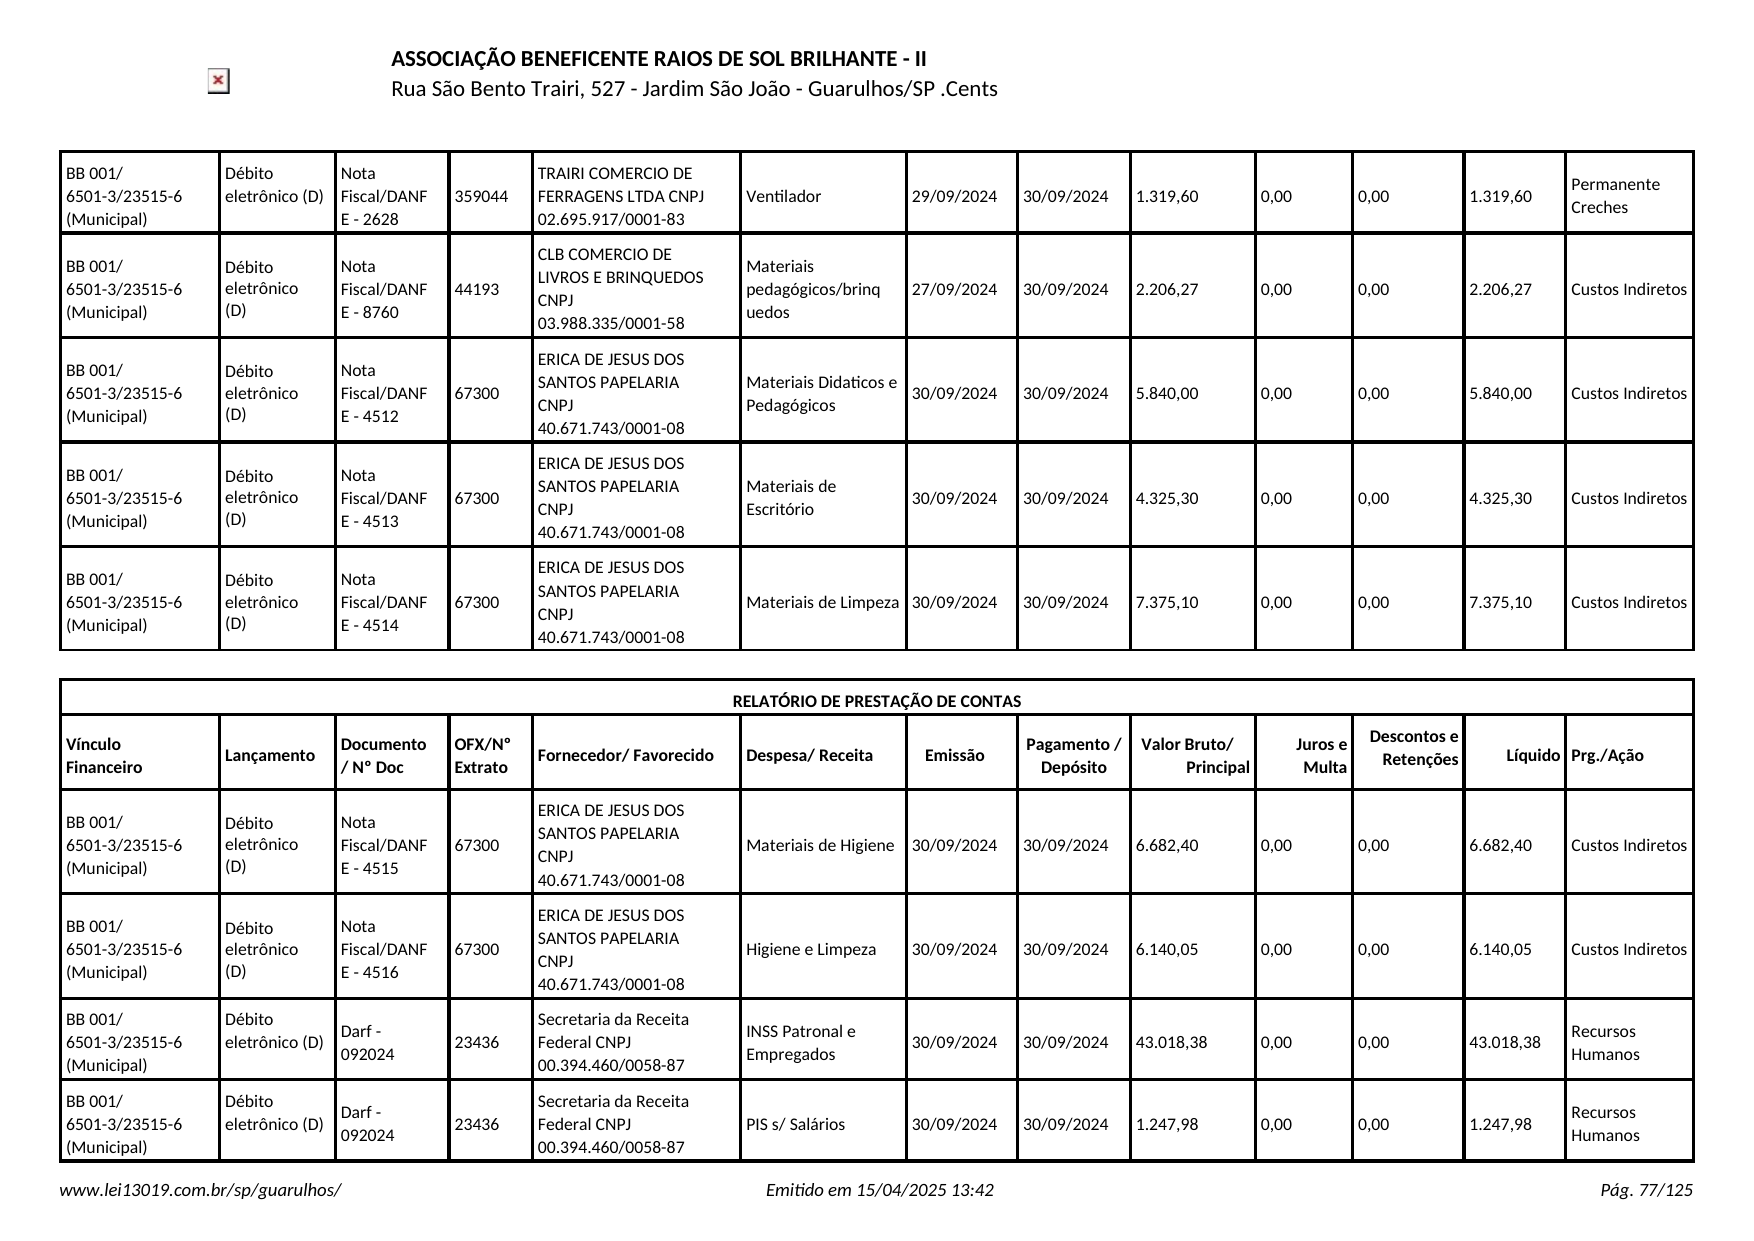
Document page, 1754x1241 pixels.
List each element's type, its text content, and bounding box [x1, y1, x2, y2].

table_cell 359044 [451, 153, 531, 231]
table_cell Fornecedor/ Favorecido [534, 716, 739, 788]
table_cell Custos Indiretos [1567, 444, 1692, 545]
table_cell 43.018,38 [1132, 1000, 1254, 1078]
table_cell 30/09/2024 [1019, 444, 1129, 545]
table_cell 0,00 [1257, 444, 1351, 545]
table_cell PIS s/ Salários [742, 1081, 905, 1159]
table_cell BB 001/ 6501-3/23515-6 (Municipal) [62, 548, 218, 649]
table_cell Materiais de Limpeza [742, 548, 905, 649]
table_cell Débito eletrônico (D) [221, 444, 334, 545]
table_cell 1.319,60 [1132, 153, 1254, 231]
table_cell 30/09/2024 [908, 339, 1016, 440]
table_cell Débito eletrônico (D) [221, 1000, 334, 1078]
table_cell 67300 [451, 339, 531, 440]
table_cell 0,00 [1257, 548, 1351, 649]
table_cell 30/09/2024 [908, 1000, 1016, 1078]
table_cell CLB COMERCIO DE LIVROS E BRINQUEDOS CNPJ 03.988.335/0001-58 [534, 235, 739, 336]
table_cell 1.247,98 [1132, 1081, 1254, 1159]
table_cell 30/09/2024 [908, 791, 1016, 892]
table_cell 67300 [451, 548, 531, 649]
table_cell 0,00 [1257, 235, 1351, 336]
table_cell 4.325,30 [1132, 444, 1254, 545]
table_cell Secretaria da Receita Federal CNPJ 00.394.460/0058-87 [534, 1081, 739, 1159]
table_cell 2.206,27 [1466, 235, 1564, 336]
table_cell 0,00 [1257, 791, 1351, 892]
table_cell 0,00 [1354, 791, 1462, 892]
table_cell Custos Indiretos [1567, 339, 1692, 440]
table_cell 30/09/2024 [908, 548, 1016, 649]
table_cell 0,00 [1257, 895, 1351, 997]
table_cell Nota Fiscal/DANF E - 4516 [337, 895, 447, 997]
table_header RELATÓRIO DE PRESTAÇÃO DE CONTAS [62, 681, 1692, 713]
table_cell Descontos e Retenções [1354, 716, 1462, 788]
table_cell 5.840,00 [1132, 339, 1254, 440]
table_cell 30/09/2024 [908, 895, 1016, 997]
table_cell Débito eletrônico (D) [221, 235, 334, 336]
table_cell OFX/Nº Extrato [451, 716, 531, 788]
table_cell Vínculo Financeiro [62, 716, 218, 788]
table_cell ERICA DE JESUS DOS SANTOS PAPELARIA CNPJ 40.671.743/0001-08 [534, 339, 739, 440]
table_cell Nota Fiscal/DANF E - 4514 [337, 548, 447, 649]
table_cell ERICA DE JESUS DOS SANTOS PAPELARIA CNPJ 40.671.743/0001-08 [534, 895, 739, 997]
table_cell Nota Fiscal/DANF E - 4513 [337, 444, 447, 545]
table_cell Débito eletrônico (D) [221, 339, 334, 440]
table_cell Documento / Nº Doc [337, 716, 447, 788]
table_cell Débito eletrônico (D) [221, 548, 334, 649]
table_cell BB 001/ 6501-3/23515-6 (Municipal) [62, 153, 218, 231]
table_cell Nota Fiscal/DANF E - 2628 [337, 153, 447, 231]
table_cell BB 001/ 6501-3/23515-6 (Municipal) [62, 791, 218, 892]
table_cell 2.206,27 [1132, 235, 1254, 336]
table_cell 30/09/2024 [1019, 1081, 1129, 1159]
table_cell Despesa/ Receita [742, 716, 905, 788]
table_cell Valor Bruto/ Principal [1132, 716, 1254, 788]
table_cell Custos Indiretos [1567, 895, 1692, 997]
table_cell 7.375,10 [1132, 548, 1254, 649]
table_cell Lançamento [221, 716, 334, 788]
table_cell 0,00 [1354, 339, 1462, 440]
table_cell 43.018,38 [1466, 1000, 1564, 1078]
table_cell Secretaria da Receita Federal CNPJ 00.394.460/0058-87 [534, 1000, 739, 1078]
table_cell 6.140,05 [1466, 895, 1564, 997]
table_cell Pagamento / Depósito [1019, 716, 1129, 788]
table_cell 7.375,10 [1466, 548, 1564, 649]
table_cell 0,00 [1257, 1081, 1351, 1159]
table_cell Materiais Didaticos e Pedagógicos [742, 339, 905, 440]
table_cell 44193 [451, 235, 531, 336]
table_cell 30/09/2024 [1019, 1000, 1129, 1078]
table_cell ERICA DE JESUS DOS SANTOS PAPELARIA CNPJ 40.671.743/0001-08 [534, 548, 739, 649]
table_cell Darf - 092024 [337, 1000, 447, 1078]
table_cell Custos Indiretos [1567, 791, 1692, 892]
table_cell ERICA DE JESUS DOS SANTOS PAPELARIA CNPJ 40.671.743/0001-08 [534, 444, 739, 545]
table_cell Darf - 092024 [337, 1081, 447, 1159]
table_cell Líquido [1466, 716, 1564, 788]
table_cell Recursos Humanos [1567, 1000, 1692, 1078]
table_cell 0,00 [1257, 339, 1351, 440]
table_cell Materiais de Escritório [742, 444, 905, 545]
table_cell Juros e Multa [1257, 716, 1351, 788]
table_cell 29/09/2024 [908, 153, 1016, 231]
table_cell 67300 [451, 895, 531, 997]
table_cell 30/09/2024 [908, 444, 1016, 545]
table_cell Materiais de Higiene [742, 791, 905, 892]
table_cell 0,00 [1354, 1000, 1462, 1078]
table_cell 1.319,60 [1466, 153, 1564, 231]
table_cell Materiais pedagógicos/brinq uedos [742, 235, 905, 336]
table_cell 5.840,00 [1466, 339, 1564, 440]
table_cell Ventilador [742, 153, 905, 231]
table_cell 0,00 [1354, 895, 1462, 997]
table_cell 1.247,98 [1466, 1081, 1564, 1159]
table_cell Débito eletrônico (D) [221, 895, 334, 997]
table_cell 30/09/2024 [908, 1081, 1016, 1159]
table_cell 23436 [451, 1081, 531, 1159]
table_cell BB 001/ 6501-3/23515-6 (Municipal) [62, 1081, 218, 1159]
table_cell BB 001/ 6501-3/23515-6 (Municipal) [62, 339, 218, 440]
table_cell 0,00 [1257, 153, 1351, 231]
table_cell 0,00 [1354, 548, 1462, 649]
table_cell ERICA DE JESUS DOS SANTOS PAPELARIA CNPJ 40.671.743/0001-08 [534, 791, 739, 892]
table_cell 67300 [451, 791, 531, 892]
table_cell Débito eletrônico (D) [221, 153, 334, 231]
table_cell 6.682,40 [1466, 791, 1564, 892]
table_cell Custos Indiretos [1567, 548, 1692, 649]
table_cell Emissão [908, 716, 1016, 788]
table_cell 0,00 [1354, 1081, 1462, 1159]
table_cell Débito eletrônico (D) [221, 1081, 334, 1159]
table_cell 30/09/2024 [1019, 895, 1129, 997]
table_cell 6.682,40 [1132, 791, 1254, 892]
table_cell 4.325,30 [1466, 444, 1564, 545]
table_cell Débito eletrônico (D) [221, 791, 334, 892]
table_cell Prg./Ação [1567, 716, 1692, 788]
table_cell BB 001/ 6501-3/23515-6 (Municipal) [62, 235, 218, 336]
table_cell 0,00 [1354, 153, 1462, 231]
table_cell BB 001/ 6501-3/23515-6 (Municipal) [62, 895, 218, 997]
table_cell 30/09/2024 [1019, 548, 1129, 649]
table_cell 6.140,05 [1132, 895, 1254, 997]
table_cell 30/09/2024 [1019, 339, 1129, 440]
table_cell 67300 [451, 444, 531, 545]
table_cell BB 001/ 6501-3/23515-6 (Municipal) [62, 1000, 218, 1078]
table_cell TRAIRI COMERCIO DE FERRAGENS LTDA CNPJ 02.695.917/0001-83 [534, 153, 739, 231]
table_cell Custos Indiretos [1567, 235, 1692, 336]
table_cell Higiene e Limpeza [742, 895, 905, 997]
table_cell 0,00 [1354, 444, 1462, 545]
table_cell Recursos Humanos [1567, 1081, 1692, 1159]
table_cell 30/09/2024 [1019, 153, 1129, 231]
table_cell Nota Fiscal/DANF E - 4515 [337, 791, 447, 892]
table_cell 30/09/2024 [1019, 791, 1129, 892]
table_cell 27/09/2024 [908, 235, 1016, 336]
table_cell BB 001/ 6501-3/23515-6 (Municipal) [62, 444, 218, 545]
table_cell 0,00 [1354, 235, 1462, 336]
table_cell 0,00 [1257, 1000, 1351, 1078]
table_cell 30/09/2024 [1019, 235, 1129, 336]
table_cell Nota Fiscal/DANF E - 4512 [337, 339, 447, 440]
table_cell Permanente Creches [1567, 153, 1692, 231]
table_cell Nota Fiscal/DANF E - 8760 [337, 235, 447, 336]
table_cell INSS Patronal e Empregados [742, 1000, 905, 1078]
table_cell 23436 [451, 1000, 531, 1078]
